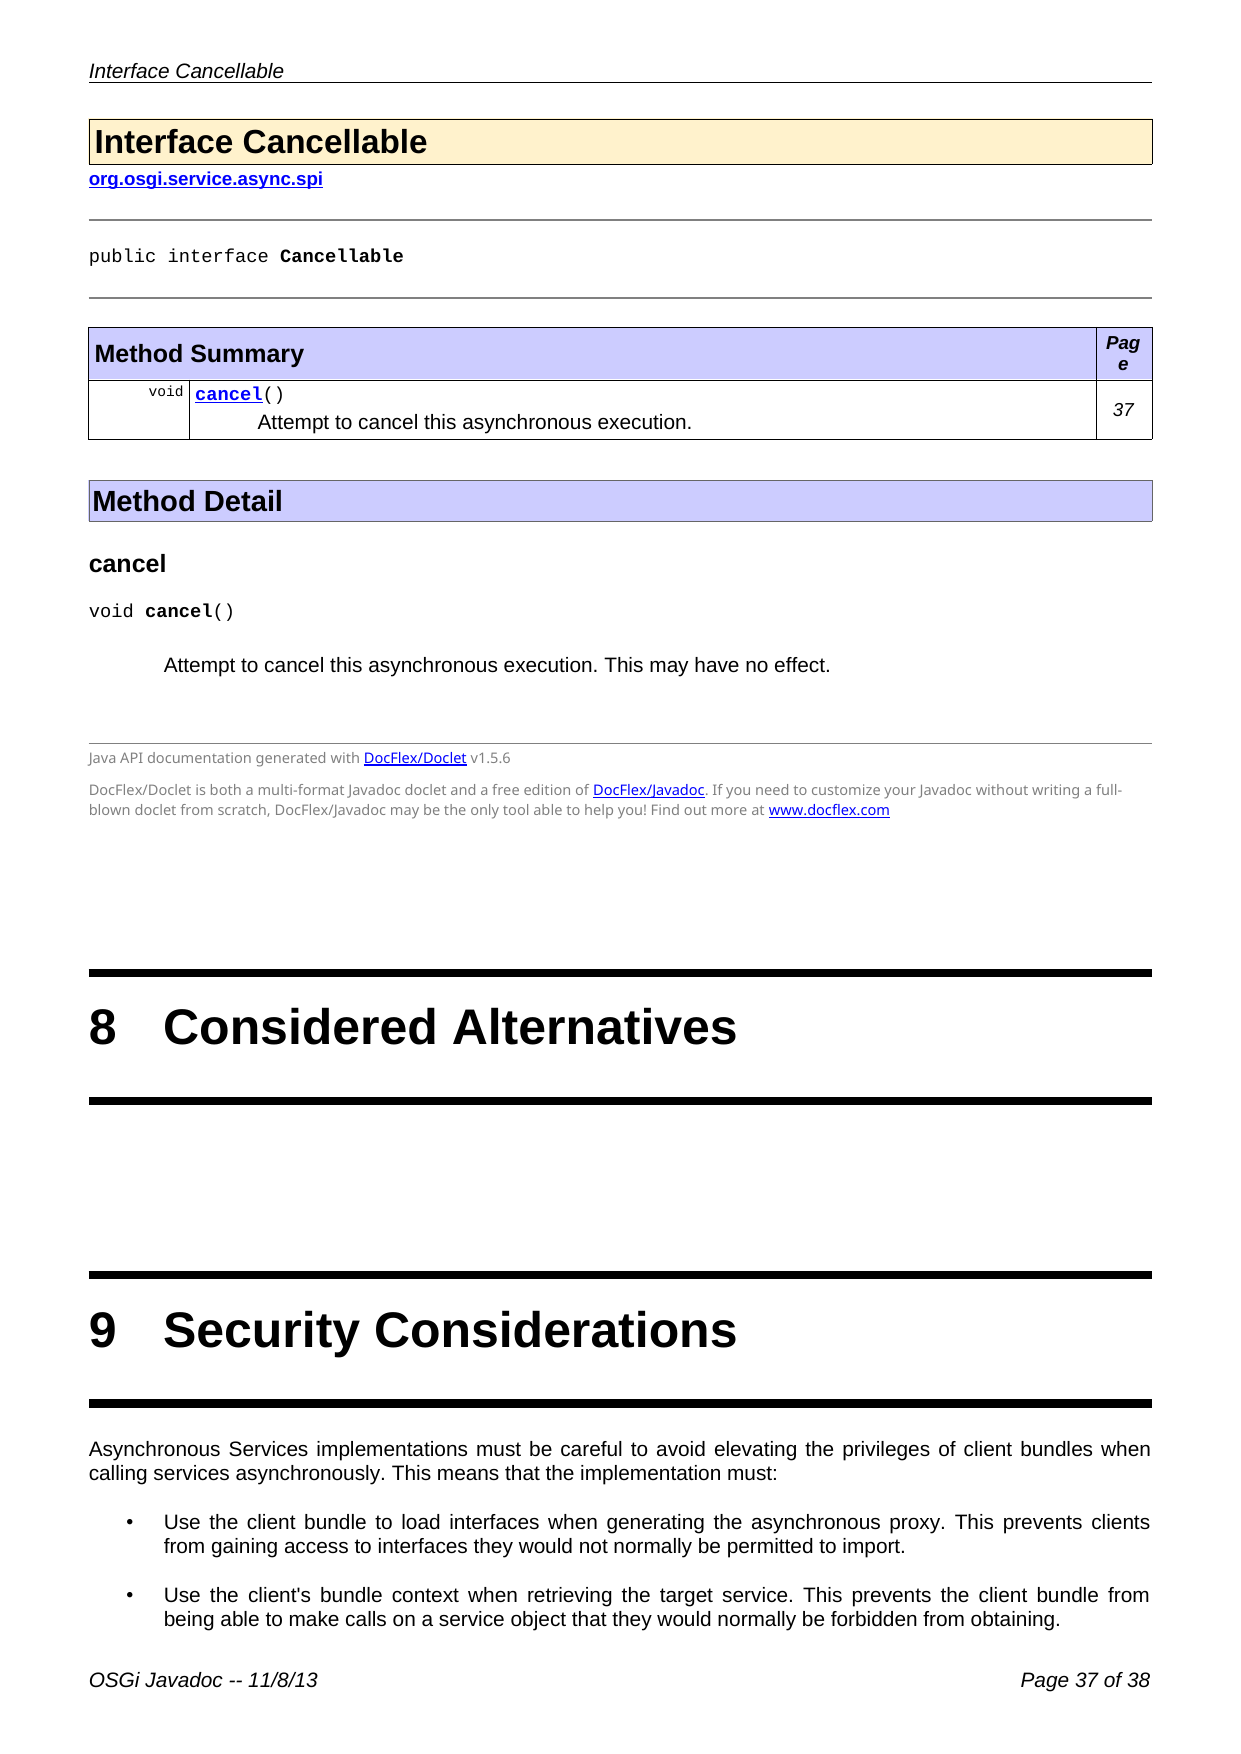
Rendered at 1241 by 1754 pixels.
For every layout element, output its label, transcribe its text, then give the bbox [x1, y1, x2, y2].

list Use the client bundle to load interfaces when generating the asynchronous proxy. This prevents clients from gaining access to interfaces they would not normally be permitted to import. [126, 1510, 1152, 1558]
text org.osgi.service.async.spi [88, 168, 1152, 189]
text void cancel() [88, 602, 1152, 623]
subtitle Method Detail [90, 481, 1152, 521]
text Java API documentation generated with DocFlex/Doclet v1.5.6 [88, 744, 1152, 767]
table_cell cancel() Attempt to cancel this asynchronous execution. [190, 381, 1096, 439]
table_header Page [1097, 328, 1152, 379]
subtitle Considered Alternatives [88, 970, 1152, 1105]
subtitle Interface Cancellable [90, 120, 1152, 164]
text Asynchronous Services implementations must be careful to avoid elevating the privileges of client bundles when calling services asynchronously. This means that the implementation must: [88, 1437, 1152, 1485]
text Attempt to cancel this asynchronous execution. This may have no effect. [163, 652, 1152, 676]
text public interface Cancellable [88, 247, 1152, 268]
table_cell 35 [1097, 381, 1152, 439]
subtitle cancel [88, 549, 1152, 578]
list Use the client's bundle context when retrieving the target service. This prevents the client bundle from being able to make calls on a service object that they would normally be forbidden from obtaining. [126, 1583, 1152, 1631]
table_cell void [89, 381, 189, 439]
table_header Method Summary [89, 328, 1096, 379]
subtitle Security Considerations [88, 1272, 1152, 1408]
text DocFlex/Doclet is both a multi-format Javadoc doclet and a free edition of DocFlex/Javadoc. If you need to customize your Javadoc without writing a full-blown doclet from scratch, DocFlex/Javadoc may be the only tool able to help you! Find out more at www.docflex.com [88, 780, 1152, 820]
